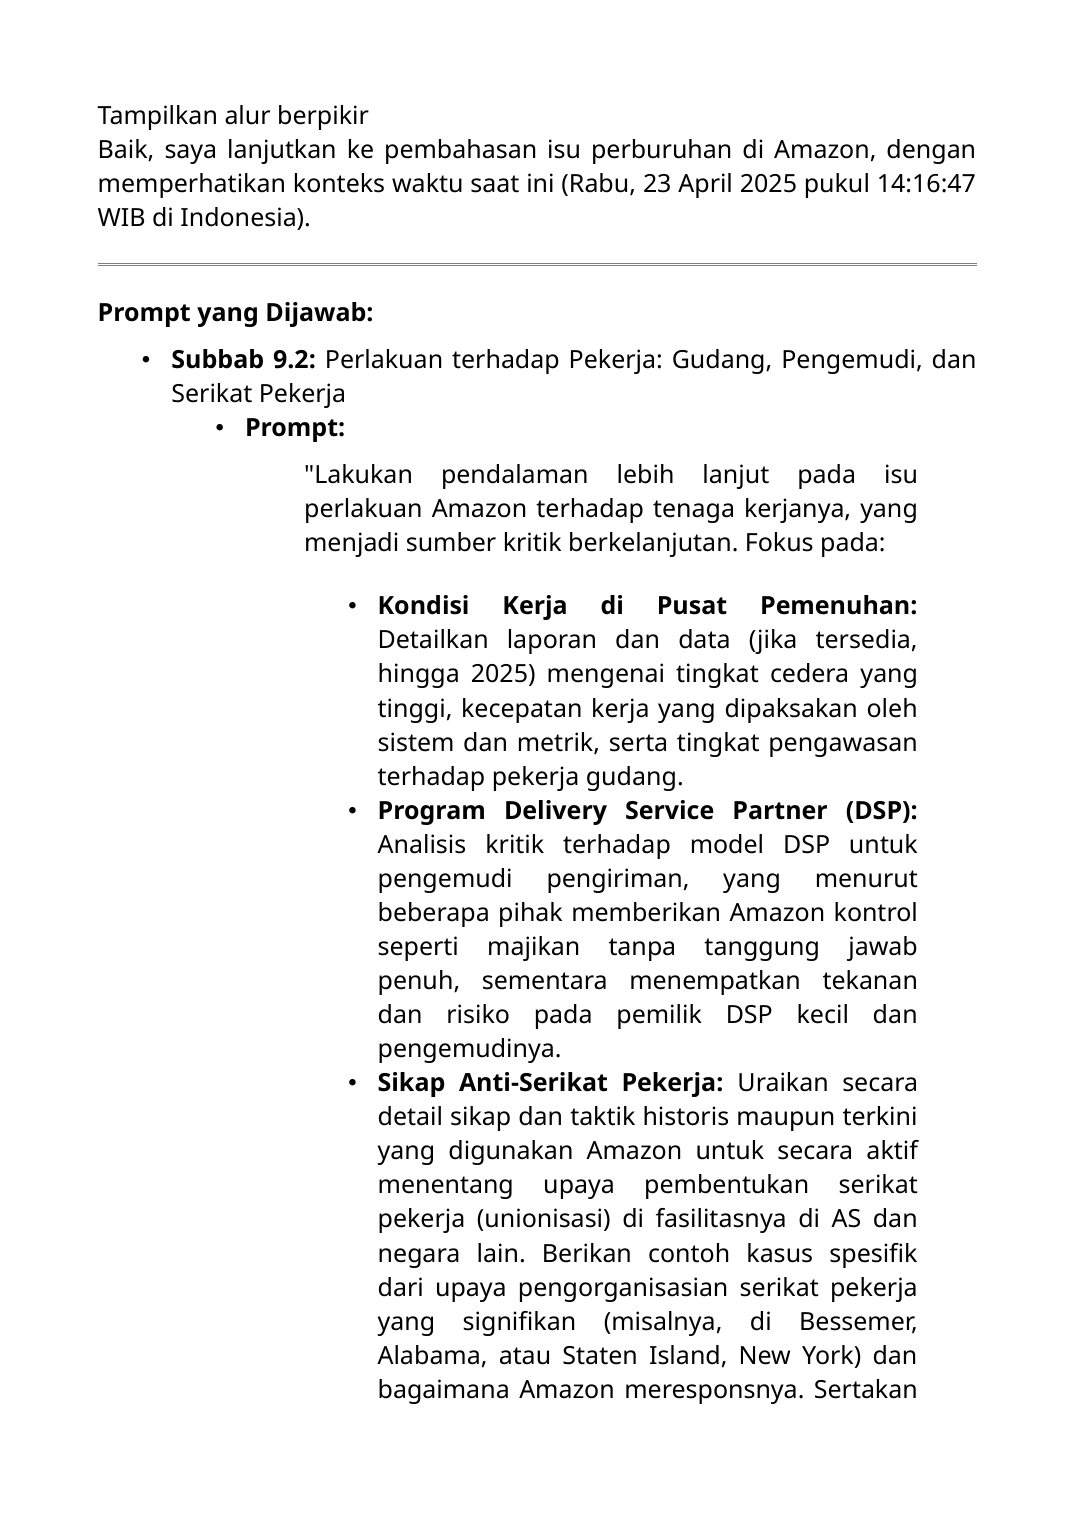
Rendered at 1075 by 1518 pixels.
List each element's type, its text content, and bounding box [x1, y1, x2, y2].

list Sikap Anti-Serikat Pekerja: Uraikan secara detail sikap dan taktik historis maupun terkini yang digunakan Amazon untuk secara aktif menentang upaya pembentukan serikat pekerja (unionisasi) di fasilitasnya di AS dan negara lain. Berikan contoh kasus spesifik dari upaya pengorganisasian serikat pekerja yang signifikan (misalnya, di Bessemer, Alabama, atau Staten Island, New York) dan bagaimana Amazon meresponsnya. Sertakan [348, 1065, 918, 1406]
list Subbab 9.2: Perlakuan terhadap Pekerja: Gudang, Pengemudi, dan Serikat Pekerja [142, 342, 977, 410]
list "Lakukan pendalaman lebih lanjut pada isu perlakuan Amazon terhadap tenaga kerjanya, yang menjadi sumber kritik berkelanjutan. Fokus pada: [274, 456, 918, 558]
text Tampilkan alur berpikir [97, 97, 977, 132]
text Prompt yang Dijawab: [97, 295, 977, 329]
list Program Delivery Service Partner (DSP): Analisis kritik terhadap model DSP untuk pengemudi pengiriman, yang menurut beberapa pihak memberikan Amazon kontrol seperti majikan tanpa tanggung jawab penuh, sementara menempatkan tekanan dan risiko pada pemilik DSP kecil dan pengemudinya. [348, 792, 918, 1065]
list Kondisi Kerja di Pusat Pemenuhan: Detailkan laporan dan data (jika tersedia, hingga 2025) mengenai tingkat cedera yang tinggi, kecepatan kerja yang dipaksakan oleh sistem dan metrik, serta tingkat pengawasan terhadap pekerja gudang. [348, 588, 918, 792]
list Prompt: [215, 410, 977, 444]
text Baik, saya lanjutkan ke pembahasan isu perburuhan di Amazon, dengan memperhatikan konteks waktu saat ini (Rabu, 23 April 2025 pukul 14:16:47 WIB di Indonesia). [97, 132, 977, 234]
